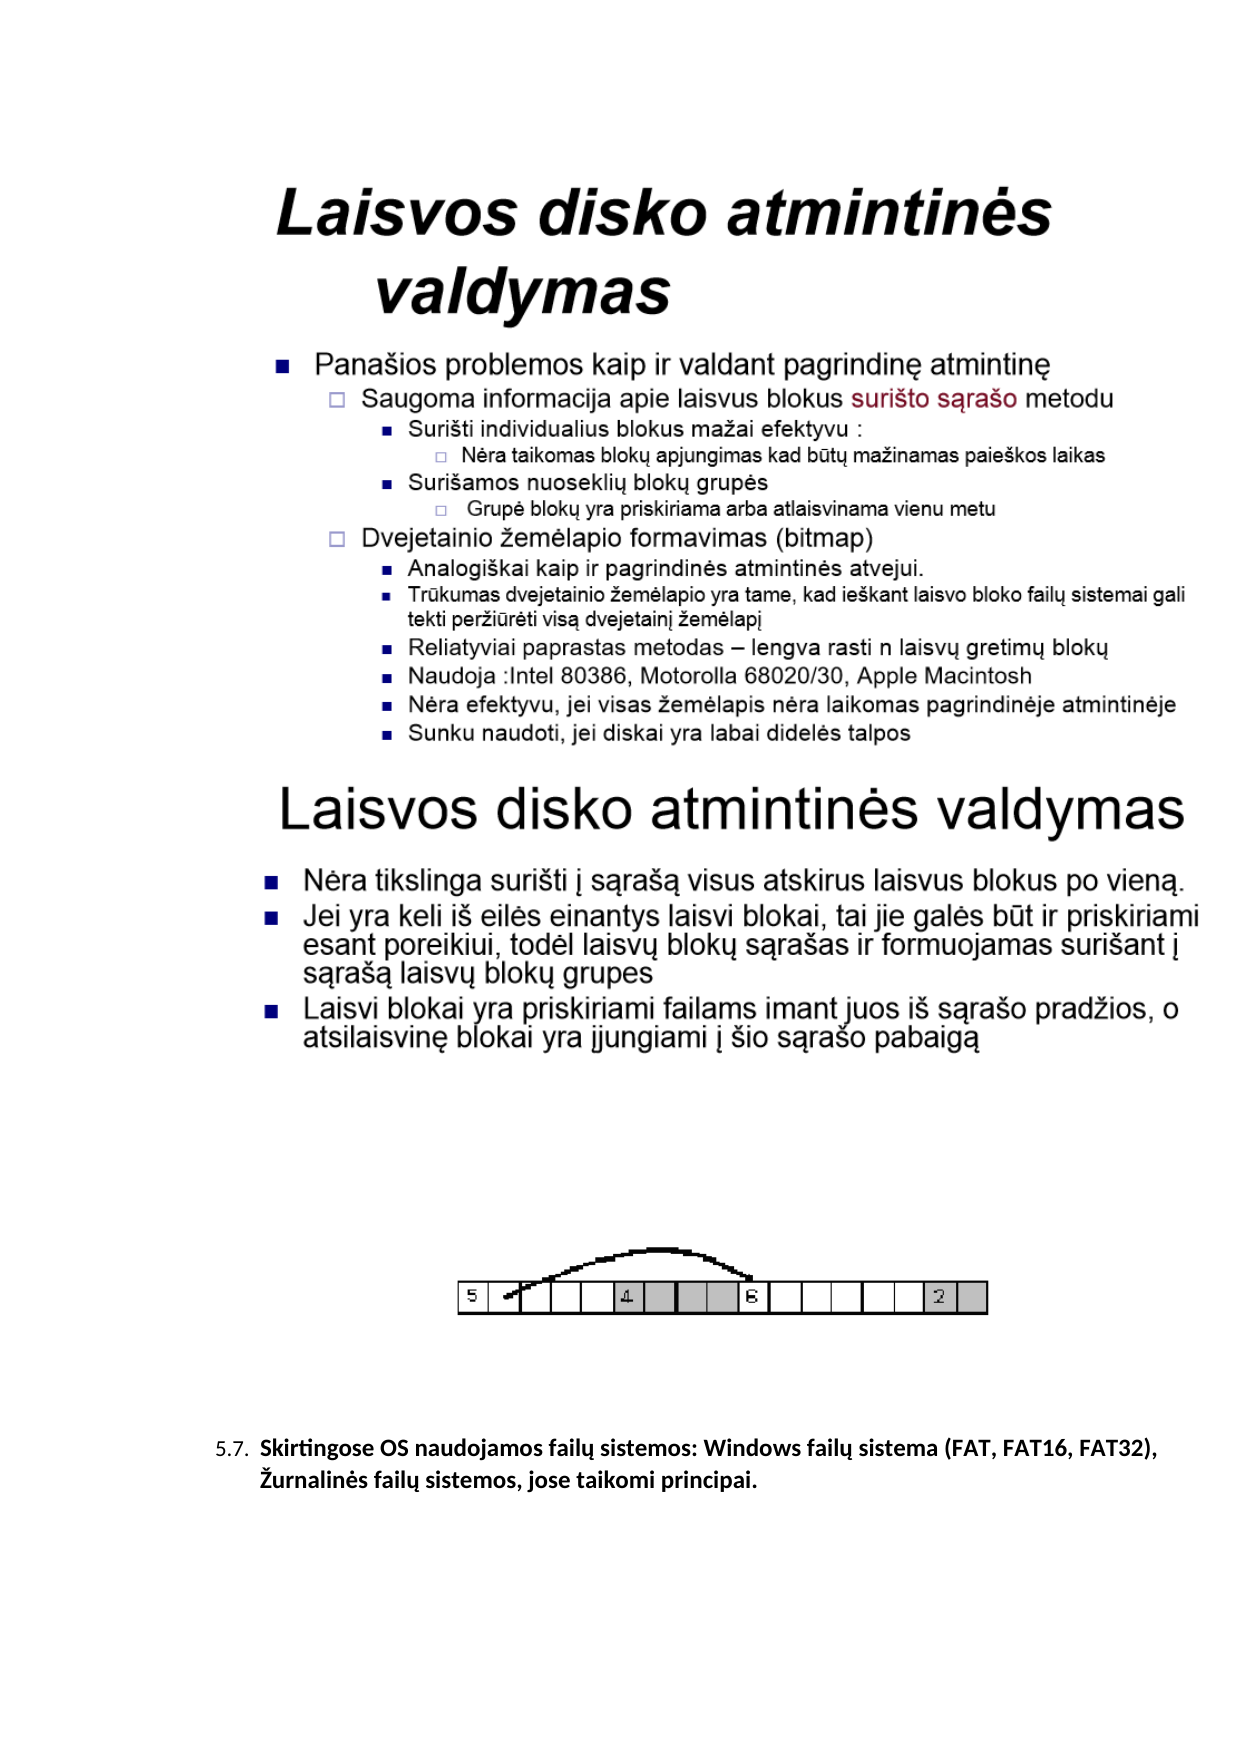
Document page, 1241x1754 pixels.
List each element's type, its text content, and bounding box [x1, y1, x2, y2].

list Skirtingose OS naudojamos failų sistemos: Windows failų sistema (FAT, FAT16, FAT32), Žurnalinės failų sistemos, jose taikomi principai. [215, 1433, 1181, 1495]
